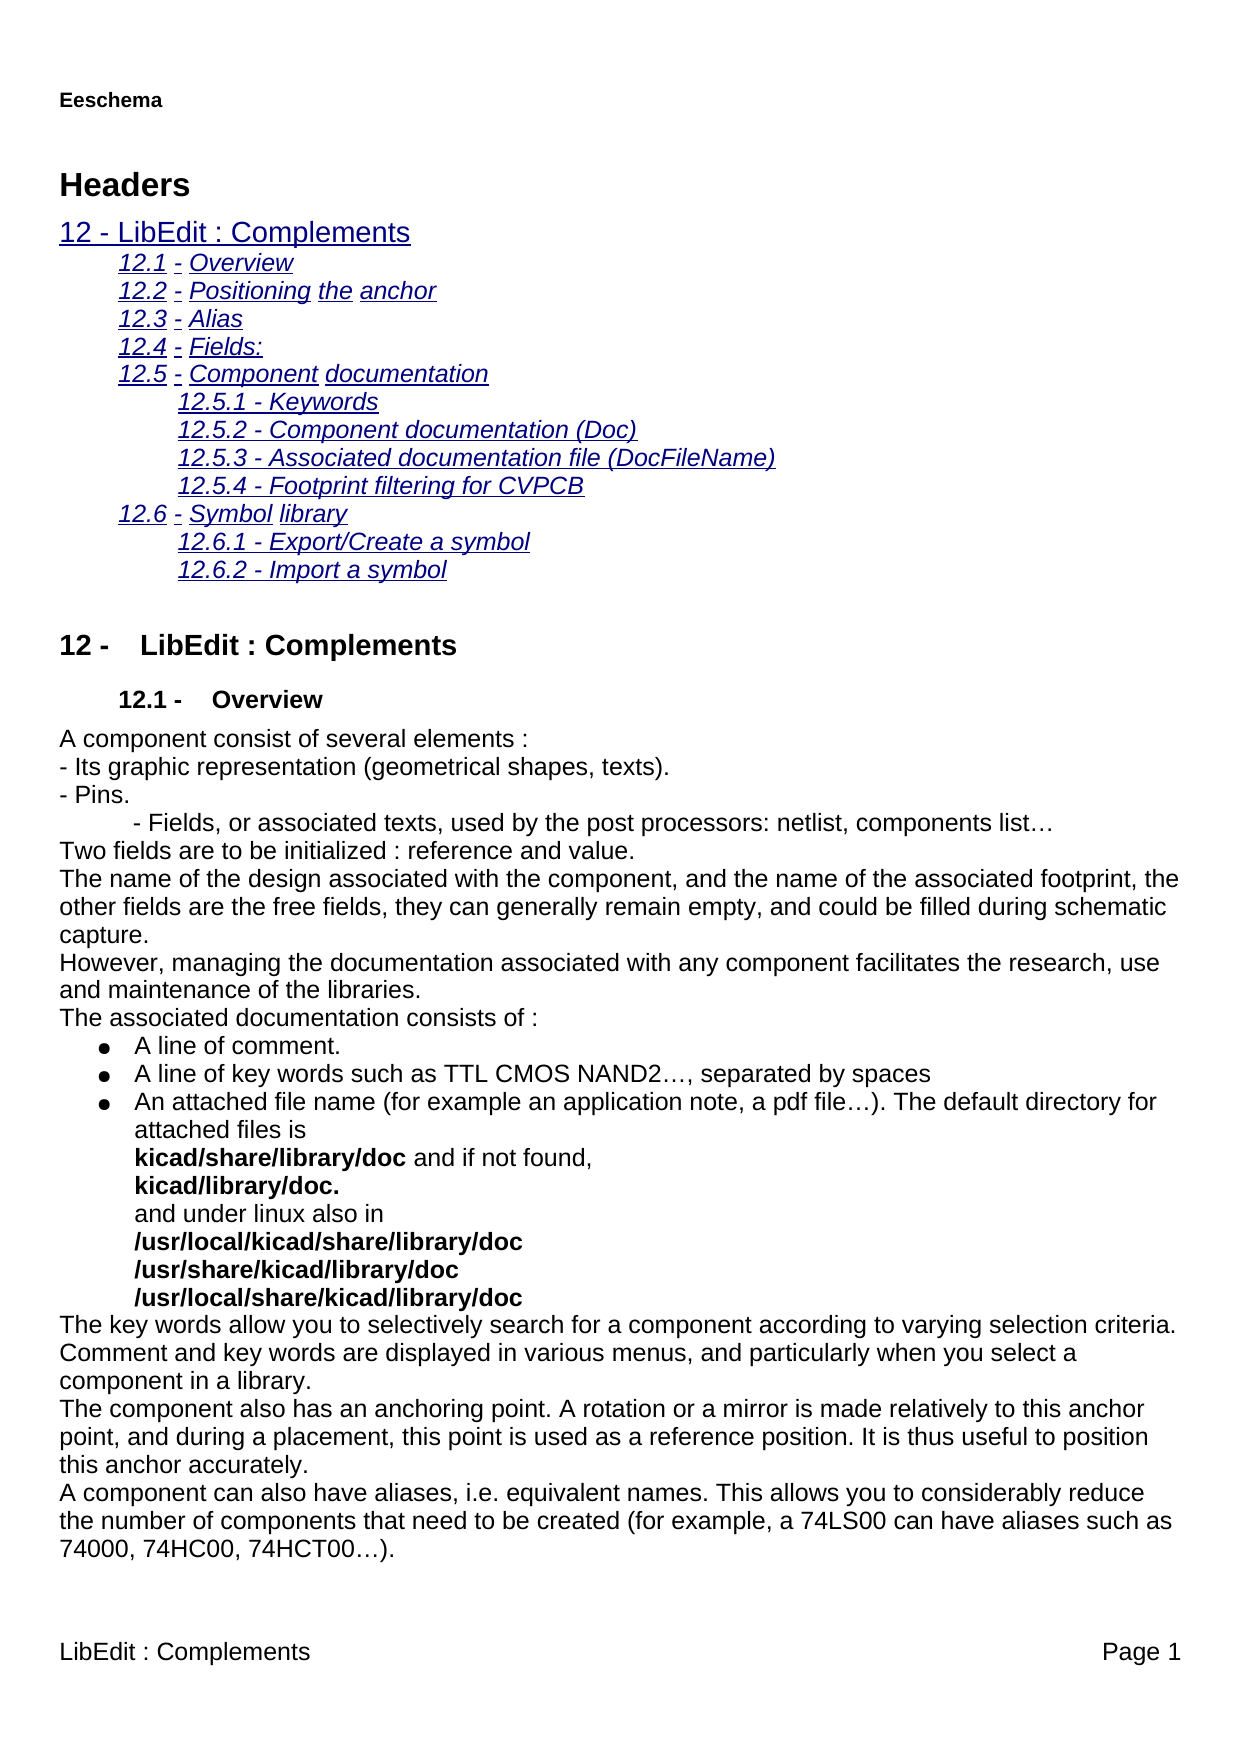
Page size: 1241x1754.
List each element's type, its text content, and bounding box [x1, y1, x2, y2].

text 12.4 - Fields: [118, 332, 1181, 360]
subtitle Headers [59, 166, 1181, 203]
text 12.5.1 - Keywords [177, 388, 1181, 416]
text Comment and key words are displayed in various menus, and particularly when you select a component in a library. [59, 1339, 1181, 1395]
text Two fields are to be initialized : reference and value. The name of the design associated with the component, and the name of the associated footprint, the other fields are the free fields, they can generally remain empty, and could be filled during schematic capture. [59, 837, 1181, 948]
text 12.6.1 - Export/Create a symbol [177, 528, 1181, 556]
text The associated documentation consists of : [59, 1004, 1181, 1032]
text 12.6.2 - Import a symbol [177, 556, 1181, 584]
text The key words allow you to selectively search for a component according to varying selection criteria. [59, 1311, 1181, 1339]
list - Fields, or associated texts, used by the post processors: netlist, components list… [103, 809, 1181, 837]
text 12.5.4 - Footprint filtering for CVPCB [177, 472, 1181, 500]
text 12 - LibEdit : Complements [59, 216, 1181, 249]
text The component also has an anchoring point. A rotation or a mirror is made relatively to this anchor point, and during a placement, this point is used as a reference position. It is thus useful to position this anchor accurately. [59, 1395, 1181, 1479]
text 12.3 - Alias [118, 304, 1181, 332]
text 12.2 - Positioning the anchor [118, 277, 1181, 304]
subtitle LibEdit : Complements [59, 629, 1181, 662]
text A component consist of several elements : [59, 725, 1181, 753]
text However, managing the documentation associated with any component facilitates the research, use and maintenance of the libraries. [59, 948, 1181, 1004]
text 12.1 - Overview [118, 249, 1181, 277]
text - Pins. [59, 781, 1181, 809]
text - Its graphic representation (geometrical shapes, texts). [59, 753, 1181, 781]
text 12.6 - Symbol library [118, 500, 1181, 528]
text 12.5.3 - Associated documentation file (DocFileName) [177, 444, 1181, 472]
text 12.5 - Component documentation [118, 360, 1181, 388]
list A line of key words such as TTL CMOS NAND2…, separated by spaces [97, 1060, 1181, 1088]
text A component can also have aliases, i.e. equivalent names. This allows you to considerably reduce the number of components that need to be created (for example, a 74LS00 can have aliases such as 74000, 74HC00, 74HCT00…). [59, 1479, 1181, 1563]
list A line of comment. [97, 1032, 1181, 1060]
list An attached file name (for example an application note, a pdf file…). The default directory for attached files is kicad/share/library/doc and if not found, kicad/library/doc. and under linux also in /usr/local/kicad/share/library/doc /usr/share/kicad/library/doc /usr/local/share/kicad/library/doc [97, 1088, 1181, 1311]
subtitle Overview [118, 685, 1181, 713]
text 12.5.2 - Component documentation (Doc) [177, 416, 1181, 444]
